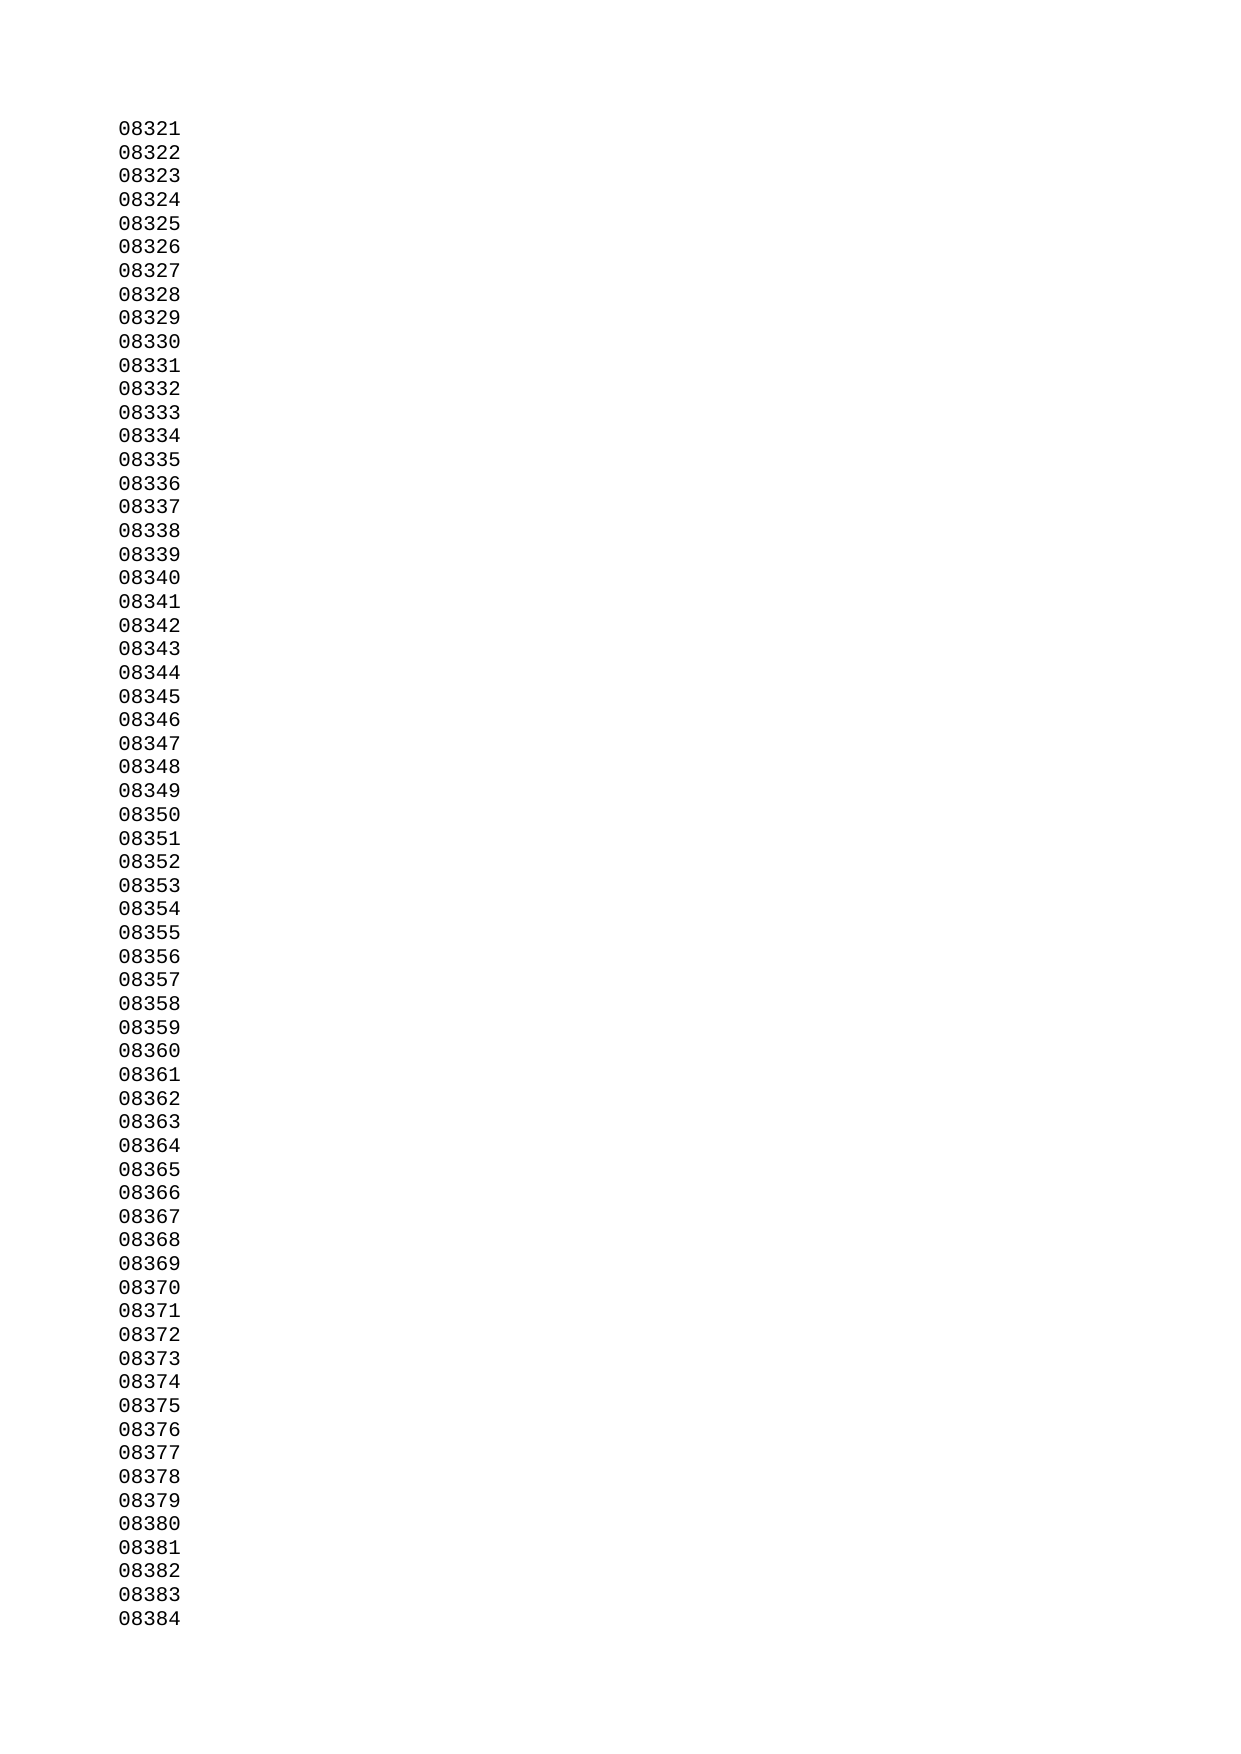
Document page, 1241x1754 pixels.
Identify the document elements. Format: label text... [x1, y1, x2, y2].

text 08352 [118, 851, 1122, 875]
text 08378 [118, 1466, 1122, 1489]
text 08360 [118, 1040, 1122, 1064]
text 08364 [118, 1135, 1122, 1158]
text 08380 [118, 1513, 1122, 1537]
text 08325 [118, 213, 1122, 236]
text 08356 [118, 946, 1122, 969]
text 08321 [118, 118, 1122, 142]
text 08376 [118, 1419, 1122, 1442]
text 08332 [118, 378, 1122, 402]
text 08345 [118, 686, 1122, 709]
text 08373 [118, 1348, 1122, 1371]
text 08339 [118, 544, 1122, 567]
text 08344 [118, 662, 1122, 686]
text 08346 [118, 709, 1122, 733]
text 08381 [118, 1537, 1122, 1561]
text 08341 [118, 591, 1122, 615]
text 08350 [118, 804, 1122, 827]
text 08330 [118, 331, 1122, 354]
text 08343 [118, 638, 1122, 662]
text 08334 [118, 426, 1122, 449]
text 08355 [118, 922, 1122, 946]
text 08349 [118, 780, 1122, 804]
text 08342 [118, 615, 1122, 638]
text 08327 [118, 260, 1122, 284]
text 08362 [118, 1088, 1122, 1111]
text 08351 [118, 827, 1122, 851]
text 08383 [118, 1584, 1122, 1608]
text 08357 [118, 969, 1122, 993]
text 08324 [118, 189, 1122, 213]
text 08369 [118, 1253, 1122, 1277]
text 08374 [118, 1371, 1122, 1395]
text 08347 [118, 733, 1122, 757]
text 08338 [118, 520, 1122, 544]
text 08365 [118, 1158, 1122, 1182]
text 08367 [118, 1206, 1122, 1229]
text 08363 [118, 1111, 1122, 1135]
text 08359 [118, 1017, 1122, 1040]
text 08337 [118, 496, 1122, 520]
text 08379 [118, 1489, 1122, 1513]
text 08340 [118, 567, 1122, 591]
text 08371 [118, 1300, 1122, 1324]
text 08358 [118, 993, 1122, 1017]
text 08333 [118, 402, 1122, 426]
text 08335 [118, 449, 1122, 473]
text 08368 [118, 1229, 1122, 1253]
text 08377 [118, 1442, 1122, 1466]
text 08370 [118, 1277, 1122, 1300]
text 08323 [118, 165, 1122, 189]
text 08353 [118, 875, 1122, 898]
text 08336 [118, 473, 1122, 496]
text 08326 [118, 236, 1122, 260]
text 08361 [118, 1064, 1122, 1088]
text 08372 [118, 1324, 1122, 1348]
text 08331 [118, 354, 1122, 378]
text 08354 [118, 898, 1122, 922]
text 08382 [118, 1561, 1122, 1584]
text 08366 [118, 1182, 1122, 1206]
text 08348 [118, 757, 1122, 780]
text 08322 [118, 142, 1122, 165]
text 08375 [118, 1395, 1122, 1419]
text 08328 [118, 284, 1122, 307]
text 08384 [118, 1608, 1122, 1631]
text 08329 [118, 307, 1122, 331]
